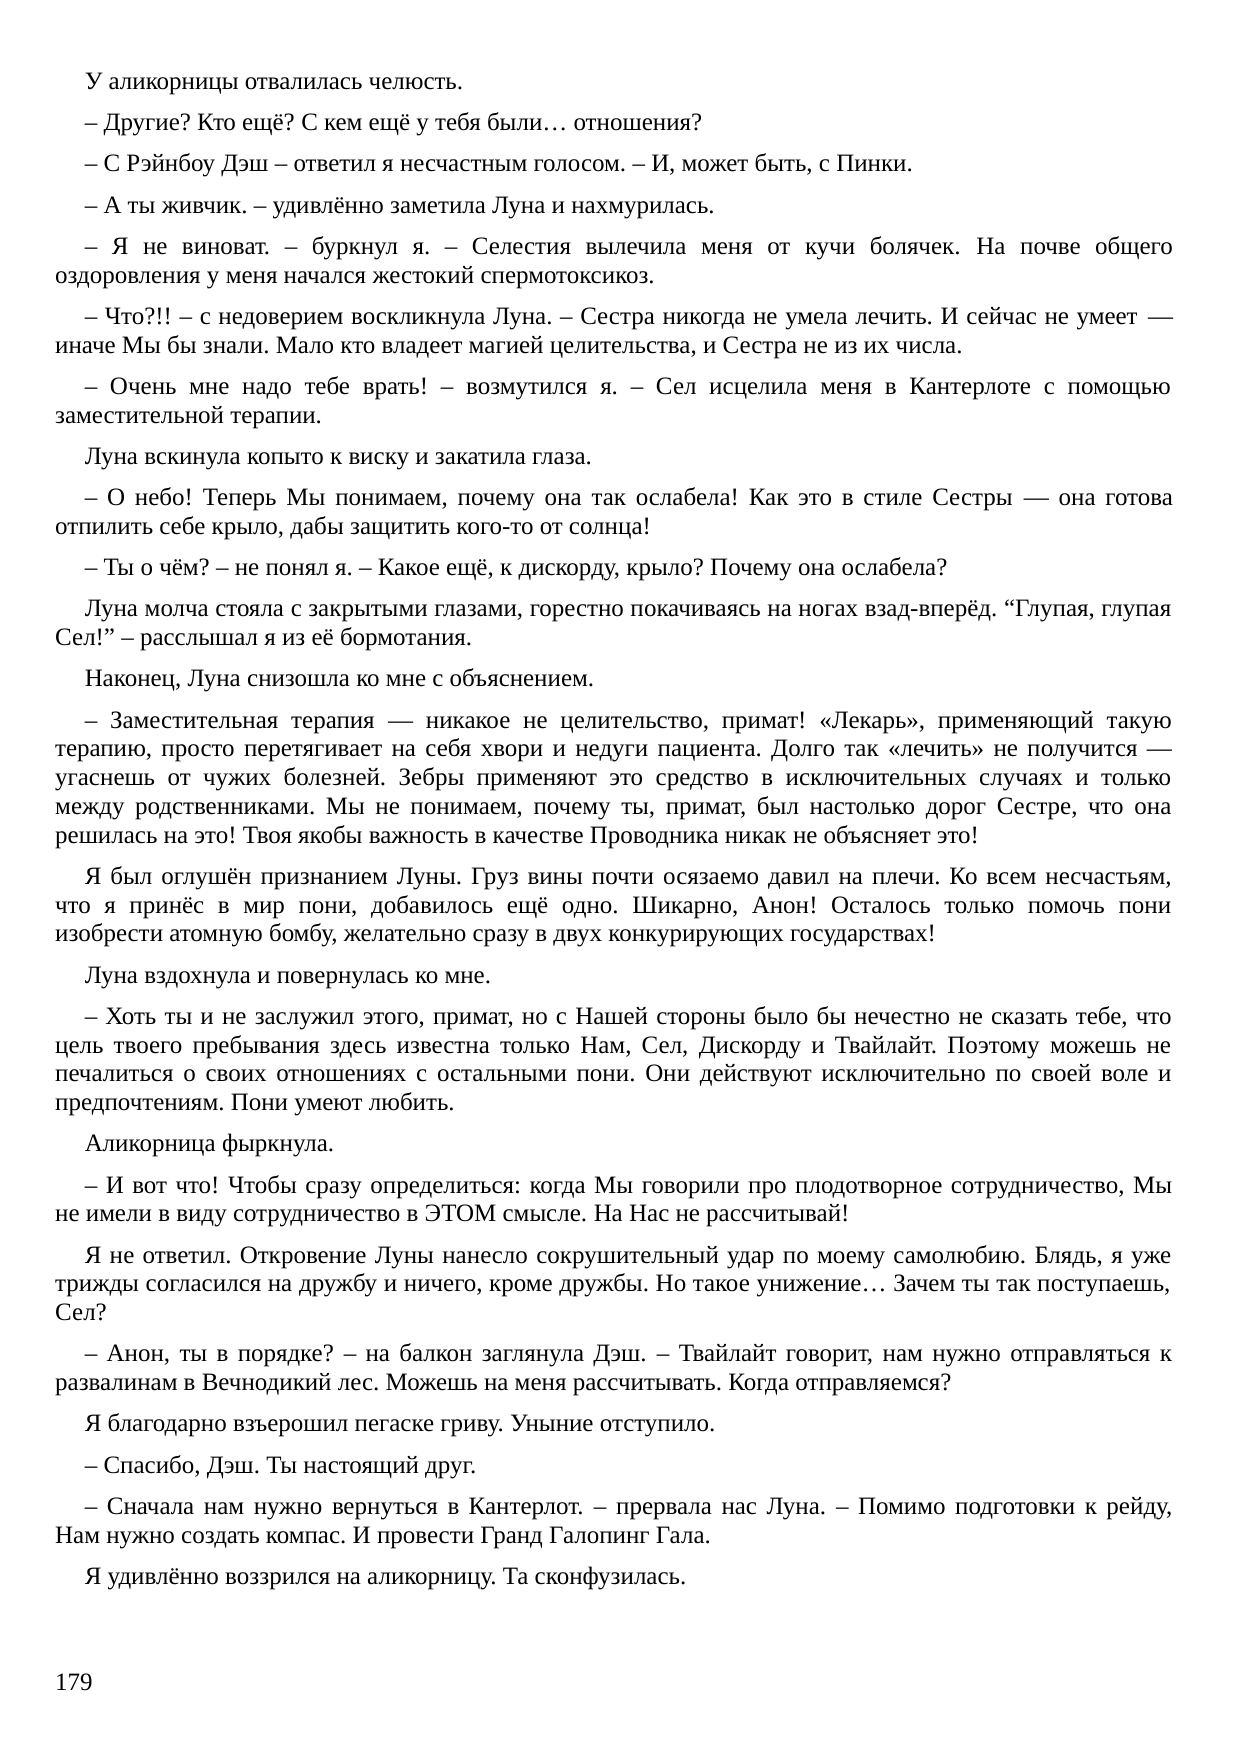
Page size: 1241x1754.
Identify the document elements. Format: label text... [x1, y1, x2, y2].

text Я благодарно взъерошил пегаске гриву. Уныние отступило. [55, 1408, 1173, 1437]
text – И вот что! Чтобы сразу определиться: когда Мы говорили про плодотворное сотрудничество, Мы не имели в виду сотрудничество в ЭТОМ смысле. На Нас не рассчитывай! [55, 1170, 1173, 1227]
text Я удивлённо воззрился на аликорницу. Та сконфузилась. [55, 1561, 1173, 1590]
text Аликорница фыркнула. [55, 1128, 1173, 1157]
text – Спасибо, Дэш. Ты настоящий друг. [55, 1450, 1173, 1478]
text – Хоть ты и не заслужил этого, примат, но с Нашей стороны было бы нечестно не сказать тебе, что цель твоего пребывания здесь известна только Нам, Сел, Дискорду и Твайлайт. Поэтому можешь не печалиться о своих отношениях с остальными пони. Они действуют исключительно по своей воле и предпочтениям. Пони умеют любить. [55, 1001, 1173, 1116]
text – Анон, ты в порядке? – на балкон заглянула Дэш. – Твайлайт говорит, нам нужно отправляться к развалинам в Вечнодикий лес. Можешь на меня рассчитывать. Когда отправляемся? [55, 1338, 1173, 1396]
text Наконец, Луна снизошла ко мне с объяснением. [55, 663, 1173, 692]
text – Ты о чём? – не понял я. – Какое ещё, к дискорду, крыло? Почему она ослабела? [55, 552, 1173, 581]
text – Что?!! – с недоверием воскликнула Луна. – Сестра никогда не умела лечить. И сейчас не умеет — иначе Мы бы знали. Мало кто владеет магией целительства, и Сестра не из их числа. [55, 301, 1173, 358]
text – Очень мне надо тебе врать! – возмутился я. – Сел исцелила меня в Кантерлоте с помощью заместительной терапии. [55, 371, 1173, 428]
text Луна молча стояла с закрытыми глазами, горестно покачиваясь на ногах взад-вперёд. “Глупая, глупая Сел!” – расслышал я из её бормотания. [55, 593, 1173, 651]
text У аликорницы отвалилась челюсть. [55, 66, 1173, 95]
text – О небо! Теперь Мы понимаем, почему она так ослабела! Как это в стиле Сестры — она готова отпилить себе крыло, дабы защитить кого-то от солнца! [55, 482, 1173, 540]
text – Другие? Кто ещё? С кем ещё у тебя были… отношения? [55, 107, 1173, 136]
text Я был оглушён признанием Луны. Груз вины почти осязаемо давил на плечи. Ко всем несчастьям, что я принёс в мир пони, добавилось ещё одно. Шикарно, Анон! Осталось только помочь пони изобрести атомную бомбу, желательно сразу в двух конкурирующих государствах! [55, 861, 1173, 947]
text – Я не виноват. – буркнул я. – Селестия вылечила меня от кучи болячек. На почве общего оздоровления у меня начался жестокий спермотоксикоз. [55, 231, 1173, 288]
text Луна вздохнула и повернулась ко мне. [55, 960, 1173, 988]
text Луна вскинула копыто к виску и закатила глаза. [55, 441, 1173, 470]
text – А ты живчик. – удивлённо заметила Луна и нахмурилась. [55, 190, 1173, 218]
text – С Рэйнбоу Дэш – ответил я несчастным голосом. – И, может быть, с Пинки. [55, 148, 1173, 177]
text – Сначала нам нужно вернуться в Кантерлот. – прервала нас Луна. – Помимо подготовки к рейду, Нам нужно создать компас. И провести Гранд Галопинг Гала. [55, 1491, 1173, 1548]
text Я не ответил. Откровение Луны нанесло сокрушительный удар по моему самолюбию. Блядь, я уже трижды согласился на дружбу и ничего, кроме дружбы. Но такое унижение… Зачем ты так поступаешь, Сел? [55, 1240, 1173, 1326]
text – Заместительная терапия — никакое не целительство, примат! «Лекарь», применяющий такую терапию, просто перетягивает на себя хвори и недуги пациента. Долго так «лечить» не получится — угаснешь от чужих болезней. Зебры применяют это средство в исключительных случаях и только между родственниками. Мы не понимаем, почему ты, примат, был настолько дорог Сестре, что она решилась на это! Твоя якобы важность в качестве Проводника никак не объясняет это! [55, 705, 1173, 848]
